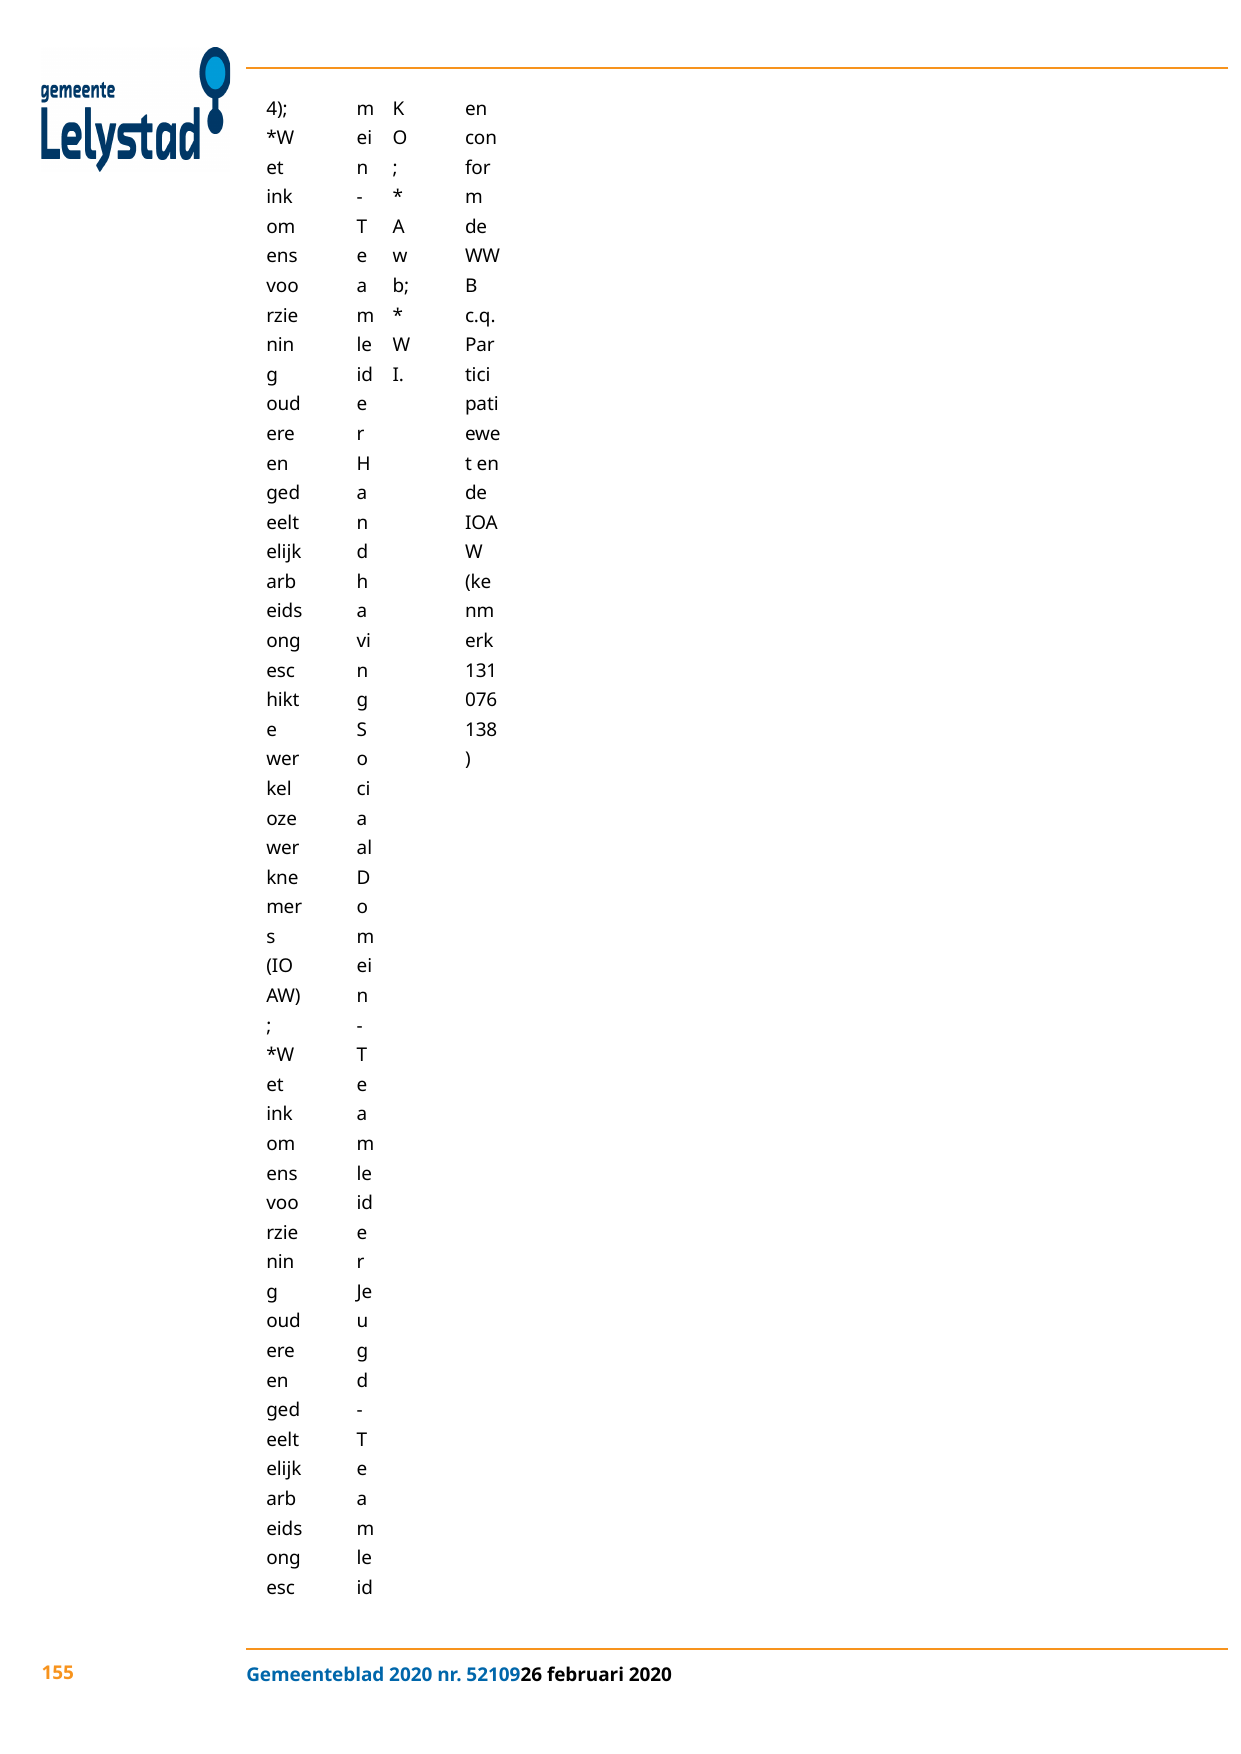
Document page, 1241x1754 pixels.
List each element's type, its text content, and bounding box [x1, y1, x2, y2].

table_cell en conform de WWB c.q. Participatiewet en de IOAW (kenmerk 131076138) [465, 95, 501, 1600]
table_cell [248, 95, 266, 1600]
table_cell [555, 95, 573, 1600]
table_cell [302, 95, 320, 1600]
table_cell [501, 95, 537, 1600]
table_cell [573, 95, 591, 1600]
table_cell [627, 95, 645, 1600]
table_cell [374, 95, 392, 1600]
table_cell [664, 95, 681, 1600]
table_cell [338, 95, 356, 1600]
table_cell [429, 95, 465, 1600]
picture [41, 47, 231, 172]
table_cell [537, 95, 555, 1600]
table_cell [320, 95, 338, 1600]
table_cell 4); *Wet inkomensvoorziening oudere en gedeeltelijk arbeidsongeschikte werkeloze werknemers (IOAW); *Wet inkomensvoorziening oudere en gedeeltelijk arbeidsongesc [266, 95, 302, 1600]
table_cell [609, 95, 627, 1600]
table_cell [411, 95, 429, 1600]
table_cell KO; *Awb; *WI. [393, 95, 411, 1600]
table_cell [645, 95, 663, 1600]
table_cell [591, 95, 609, 1600]
table_cell mein - Teamleider Handhaving Sociaal Domein - Teamleider Jeugd - Teamleid [356, 95, 374, 1600]
